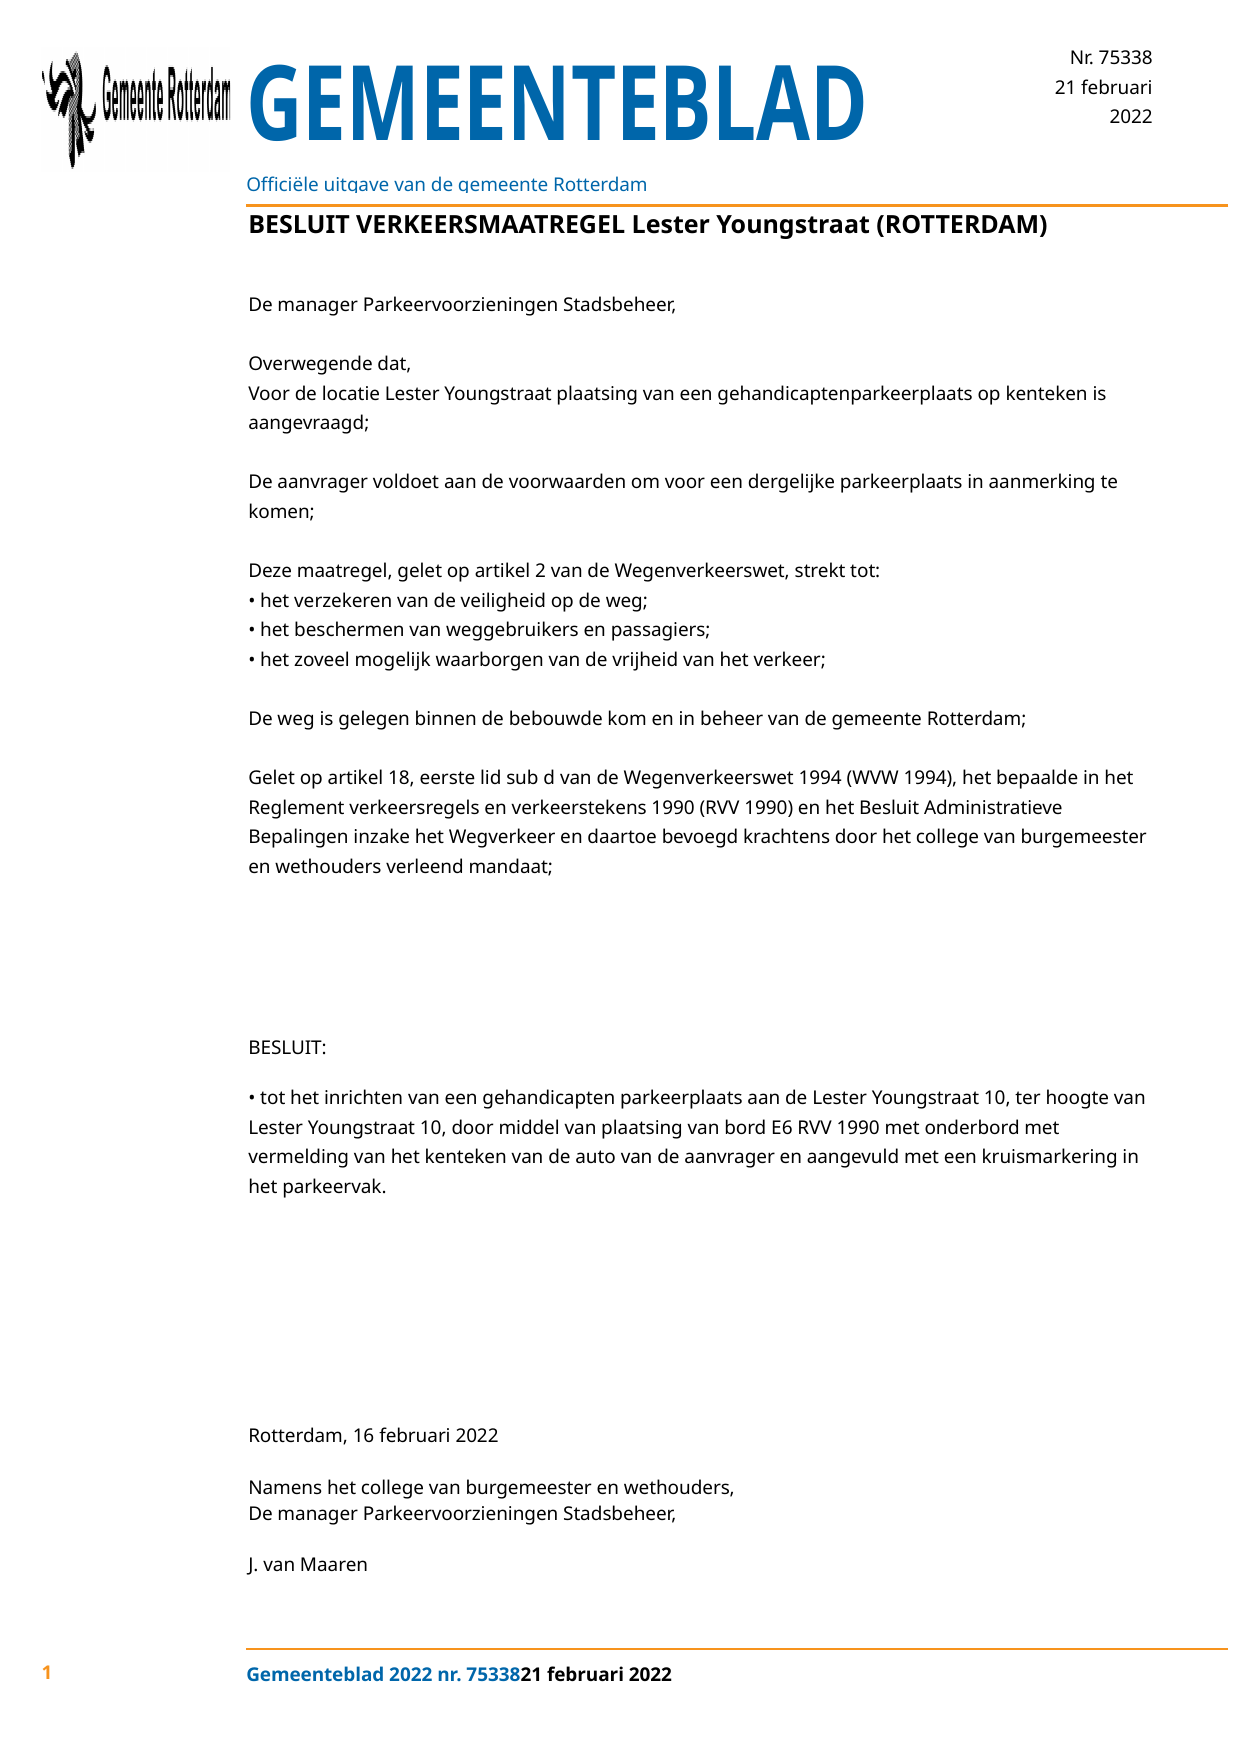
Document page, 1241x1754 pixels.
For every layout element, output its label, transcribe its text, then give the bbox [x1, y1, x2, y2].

text Rotterdam, 16 februari 2022 [248, 1423, 1152, 1448]
text J. van Maaren [248, 1551, 1152, 1577]
text De aanvrager voldoet aan de voorwaarden om voor een dergelijke parkeerplaats in aanmerking te komen; [248, 468, 1152, 524]
text De manager Parkeervoorzieningen Stadsbeheer, [248, 291, 1152, 317]
text BESLUIT VERKEERSMAATREGEL Lester Youngstraat (ROTTERDAM) [248, 207, 1152, 241]
text Overwegende dat, [248, 350, 1152, 376]
text Voor de locatie Lester Youngstraat plaatsing van een gehandicaptenparkeerplaats op kenteken is aangevraagd; [248, 380, 1152, 435]
text Namens het college van burgemeester en wethouders, [248, 1474, 1152, 1500]
text • het zoveel mogelijk waarborgen van de vrijheid van het verkeer; [248, 646, 1152, 672]
text De manager Parkeervoorzieningen Stadsbeheer, [248, 1500, 1152, 1526]
text De weg is gelegen binnen de bebouwde kom en in beheer van de gemeente Rotterdam; [248, 705, 1152, 731]
picture [41, 47, 231, 172]
text Deze maatregel, gelet op artikel 2 van de Wegenverkeerswet, strekt tot: [248, 557, 1152, 583]
text BESLUIT: [248, 1034, 1152, 1060]
text Gelet op artikel 18, eerste lid sub d van de Wegenverkeerswet 1994 (WVW 1994), het bepaalde in het Reglement verkeersregels en verkeerstekens 1990 (RVV 1990) en het Besluit Administratieve Bepalingen inzake het Wegverkeer en daartoe bevoegd krachtens door het college van burgemeester en wethouders verleend mandaat; [248, 764, 1152, 879]
text • het beschermen van weggebruikers en passagiers; [248, 616, 1152, 642]
text • tot het inrichten van een gehandicapten parkeerplaats aan de Lester Youngstraat 10, ter hoogte van Lester Youngstraat 10, door middel van plaatsing van bord E6 RVV 1990 met onderbord met vermelding van het kenteken van de auto van de aanvrager en aangevuld met een kruismarkering in het parkeervak. [248, 1084, 1152, 1199]
text • het verzekeren van de veiligheid op de weg; [248, 587, 1152, 613]
